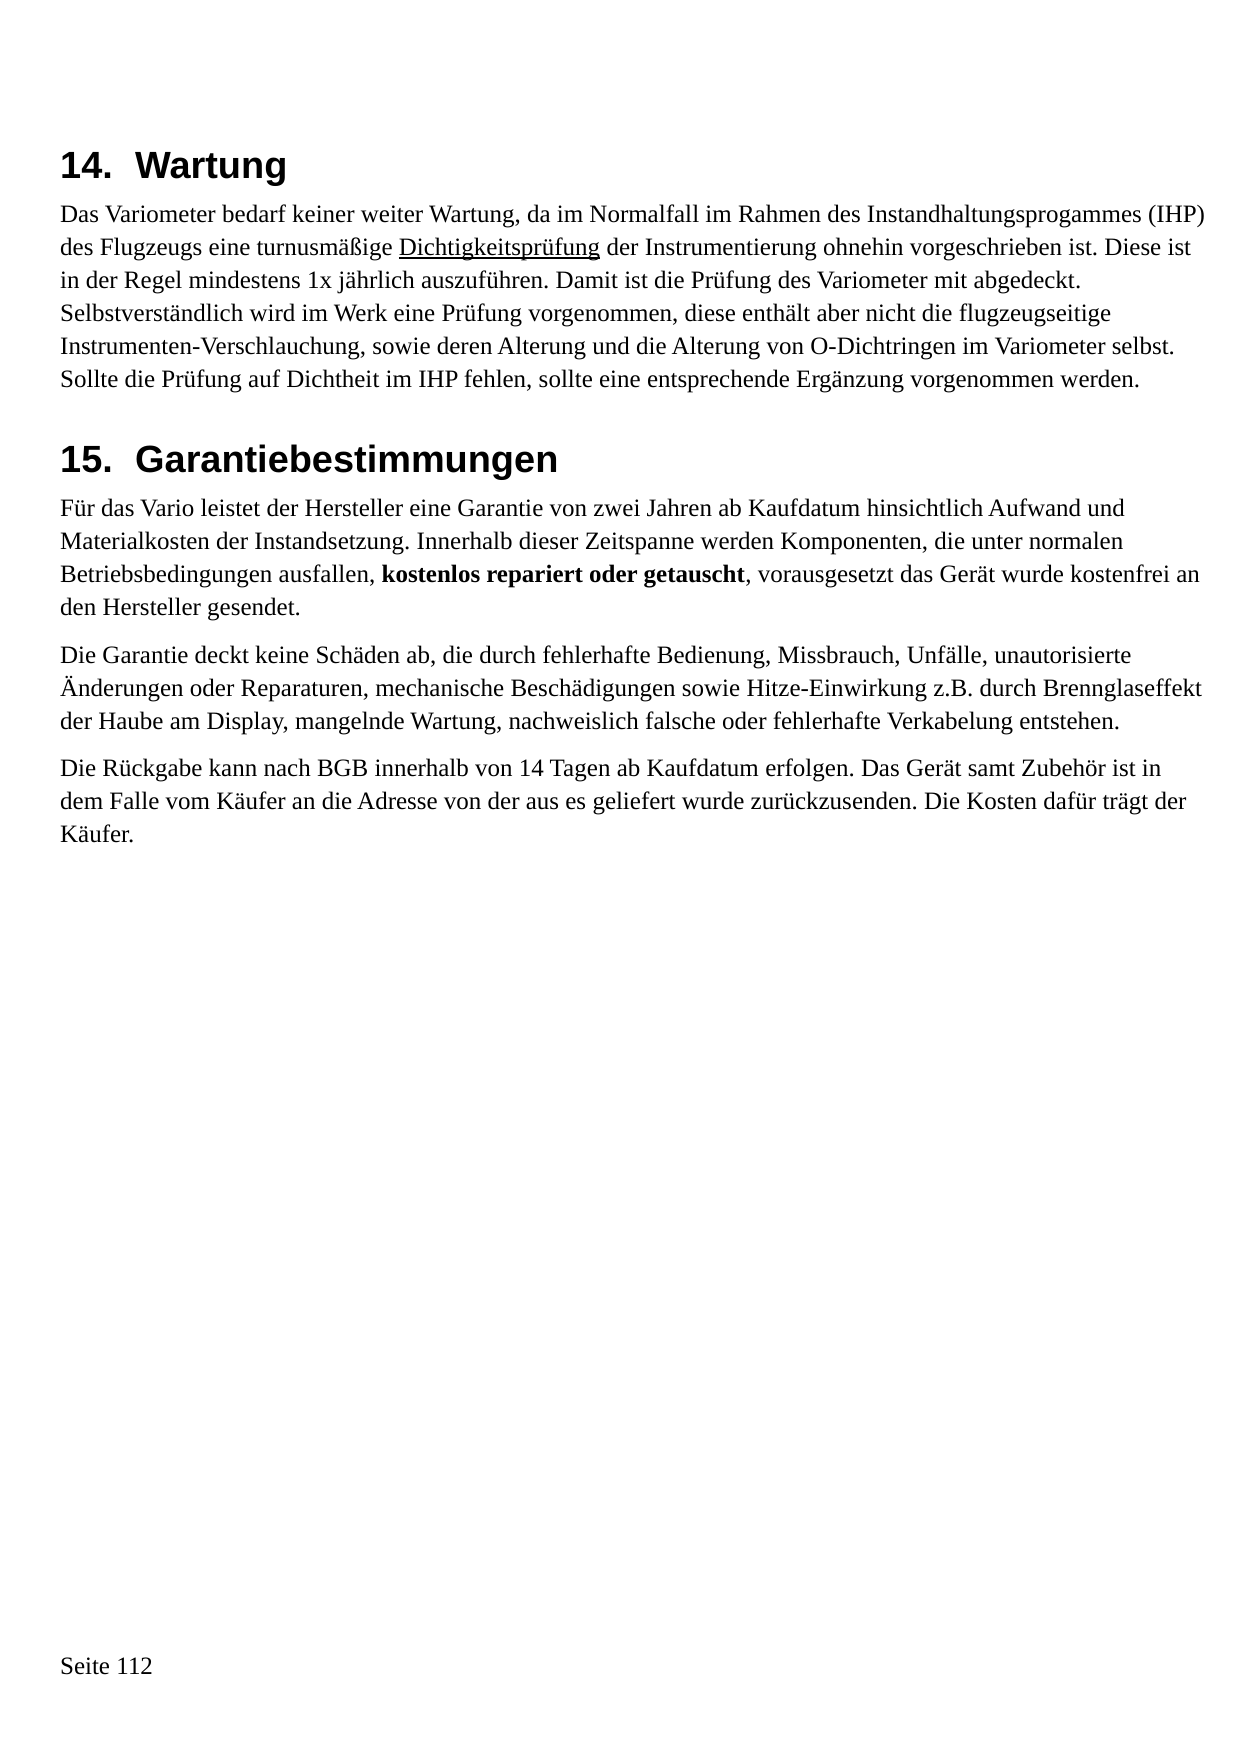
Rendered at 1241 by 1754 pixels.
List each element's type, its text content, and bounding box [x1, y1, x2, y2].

text Die Garantie deckt keine Schäden ab, die durch fehlerhafte Bedienung, Missbrauch, Unfälle, unautorisierte Änderungen oder Reparaturen, mechanische Beschädigungen sowie Hitze-Einwirkung z.B. durch Brennglaseffekt der Haube am Display, mangelnde Wartung, nachweislich falsche oder fehlerhafte Verkabelung entstehen. [60, 640, 1207, 734]
text Das Variometer bedarf keiner weiter Wartung, da im Normalfall im Rahmen des Instandhaltungsprogammes (IHP) des Flugzeugs eine turnusmäßige Dichtigkeitsprüfung der Instrumentierung ohnehin vorgeschrieben ist. Diese ist in der Regel mindestens 1x jährlich auszuführen. Damit ist die Prüfung des Variometer mit abgedeckt. Selbstverständlich wird im Werk eine Prüfung vorgenommen, diese enthält aber nicht die flugzeugseitige Instrumenten-Verschlauchung, sowie deren Alterung und die Alterung von O-Dichtringen im Variometer selbst. Sollte die Prüfung auf Dichtheit im IHP fehlen, sollte eine entsprechende Ergänzung vorgenommen werden. [60, 199, 1207, 393]
text Die Rückgabe kann nach BGB innerhalb von 14 Tagen ab Kaufdatum erfolgen. Das Gerät samt Zubehör ist in dem Falle vom Käufer an die Adresse von der aus es geliefert wurde zurückzusenden. Die Kosten dafür trägt der Käufer. [60, 753, 1207, 848]
subtitle Wartung [60, 143, 1207, 187]
text Für das Vario leistet der Hersteller eine Garantie von zwei Jahren ab Kaufdatum hinsichtlich Aufwand und Materialkosten der Instandsetzung. Innerhalb dieser Zeitspanne werden Komponenten, die unter normalen Betriebsbedingungen ausfallen, kostenlos repariert oder getauscht, vorausgesetzt das Gerät wurde kostenfrei an den Hersteller gesendet. [60, 493, 1207, 621]
subtitle Garantiebestimmungen [60, 437, 1207, 481]
